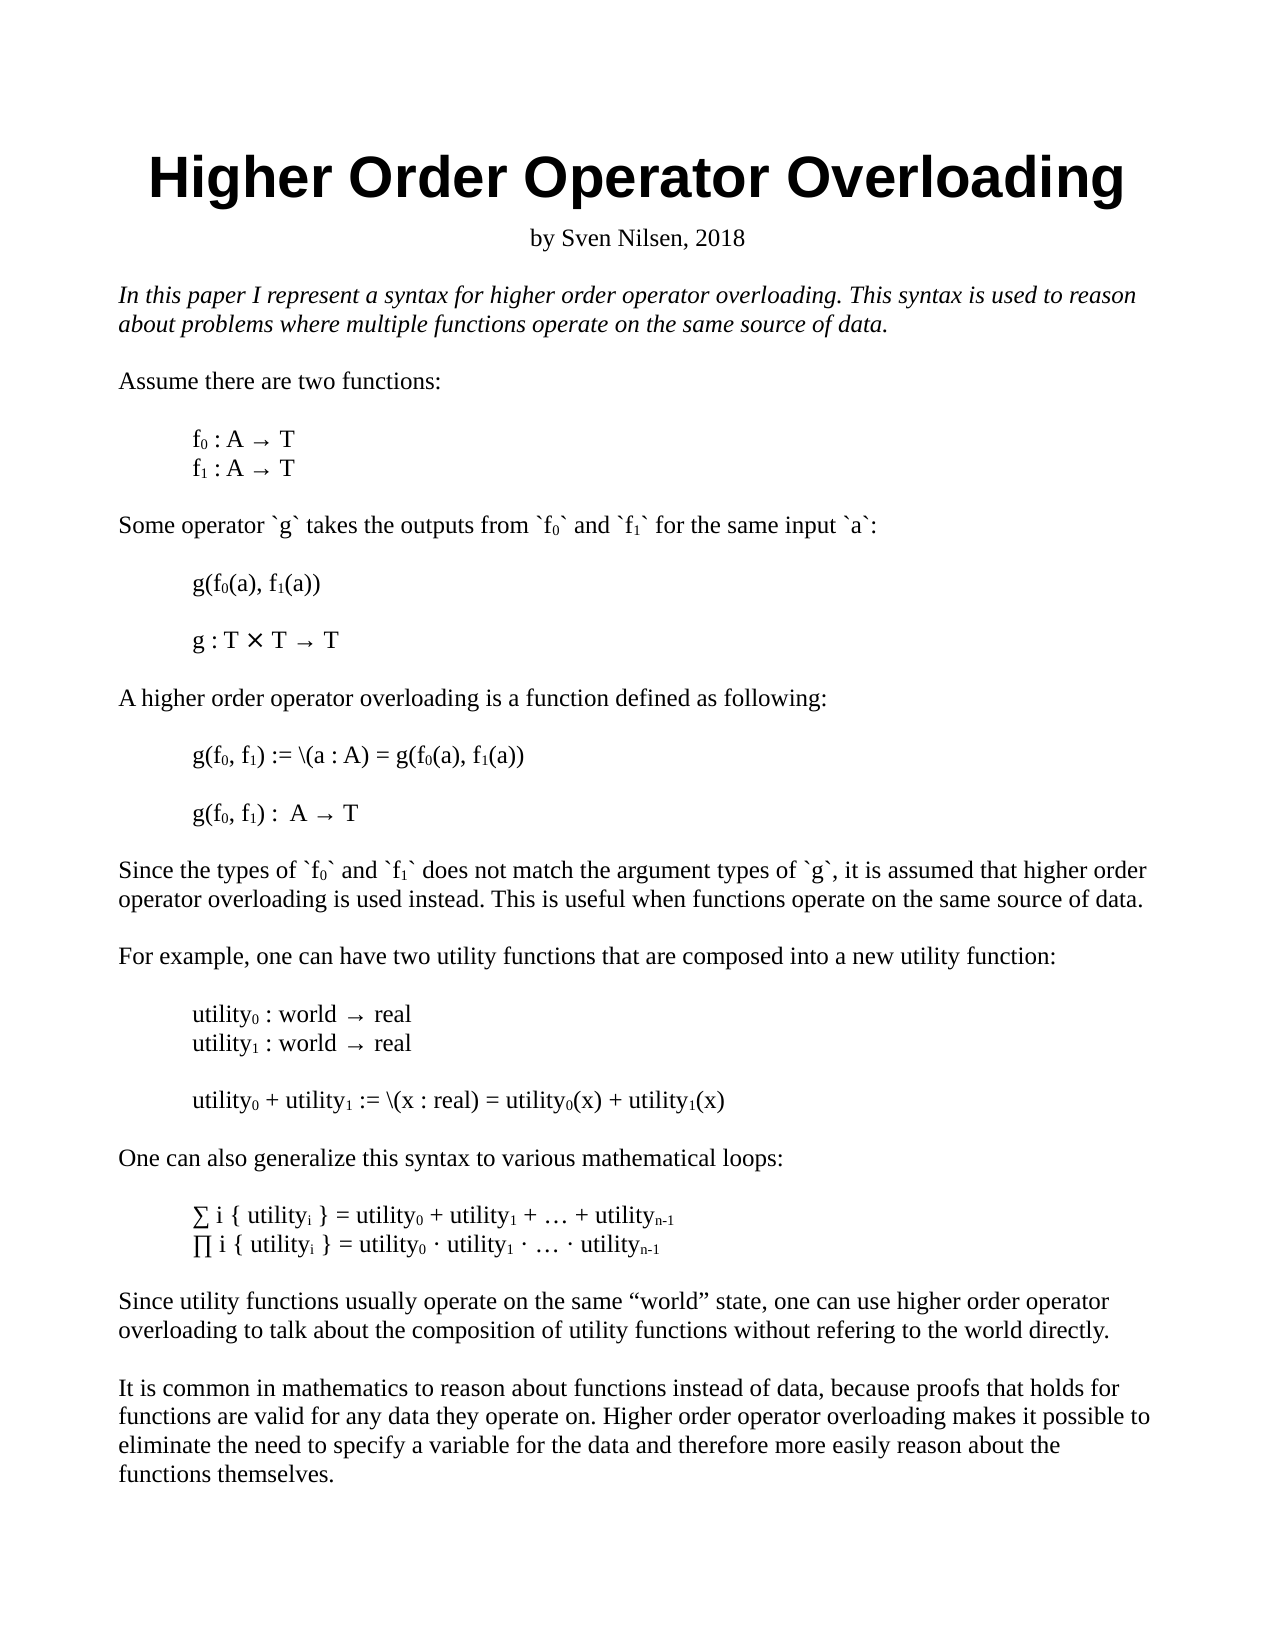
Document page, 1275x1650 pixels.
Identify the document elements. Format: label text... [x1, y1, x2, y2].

text utility0 + utility1 := \(x : real) = utility0(x) + utility1(x) [118, 1085, 1157, 1114]
text Assume there are two functions: [118, 366, 1157, 395]
text Since utility functions usually operate on the same “world” state, one can use higher order operator overloading to talk about the composition of utility functions without refering to the world directly. [118, 1286, 1157, 1344]
text For example, one can have two utility functions that are composed into a new utility function: [118, 941, 1157, 970]
text ∏ i { utilityi } = utility0 · utility1 · … · utilityn-1 [118, 1229, 1157, 1258]
text f0 : A → T [118, 424, 1157, 453]
text g(f0, f1) : A → T [118, 798, 1157, 826]
text g(f0, f1) := \(a : A) = g(f0(a), f1(a)) [118, 740, 1157, 769]
text In this paper I represent a syntax for higher order operator overloading. This syntax is used to reason about problems where multiple functions operate on the same source of data. [118, 280, 1157, 338]
text A higher order operator overloading is a function defined as following: [118, 683, 1157, 711]
text g : T ⨯ T → T [118, 625, 1157, 654]
text f1 : A → T [118, 453, 1157, 481]
text g(f0(a), f1(a)) [118, 568, 1157, 596]
text utility0 : world → real [118, 999, 1157, 1028]
text ∑ i { utilityi } = utility0 + utility1 + … + utilityn-1 [118, 1200, 1157, 1229]
title Higher Order Operator Overloading [118, 143, 1157, 210]
text utility1 : world → real [118, 1028, 1157, 1056]
text Since the types of `f0` and `f1` does not match the argument types of `g`, it is assumed that higher order operator overloading is used instead. This is useful when functions operate on the same source of data. [118, 855, 1157, 913]
text by Sven Nilsen, 2018 [118, 223, 1157, 251]
text One can also generalize this syntax to various mathematical loops: [118, 1143, 1157, 1171]
text Some operator `g` takes the outputs from `f0` and `f1` for the same input `a`: [118, 510, 1157, 539]
text It is common in mathematics to reason about functions instead of data, because proofs that holds for functions are valid for any data they operate on. Higher order operator overloading makes it possible to eliminate the need to specify a variable for the data and therefore more easily reason about the functions themselves. [118, 1373, 1157, 1488]
